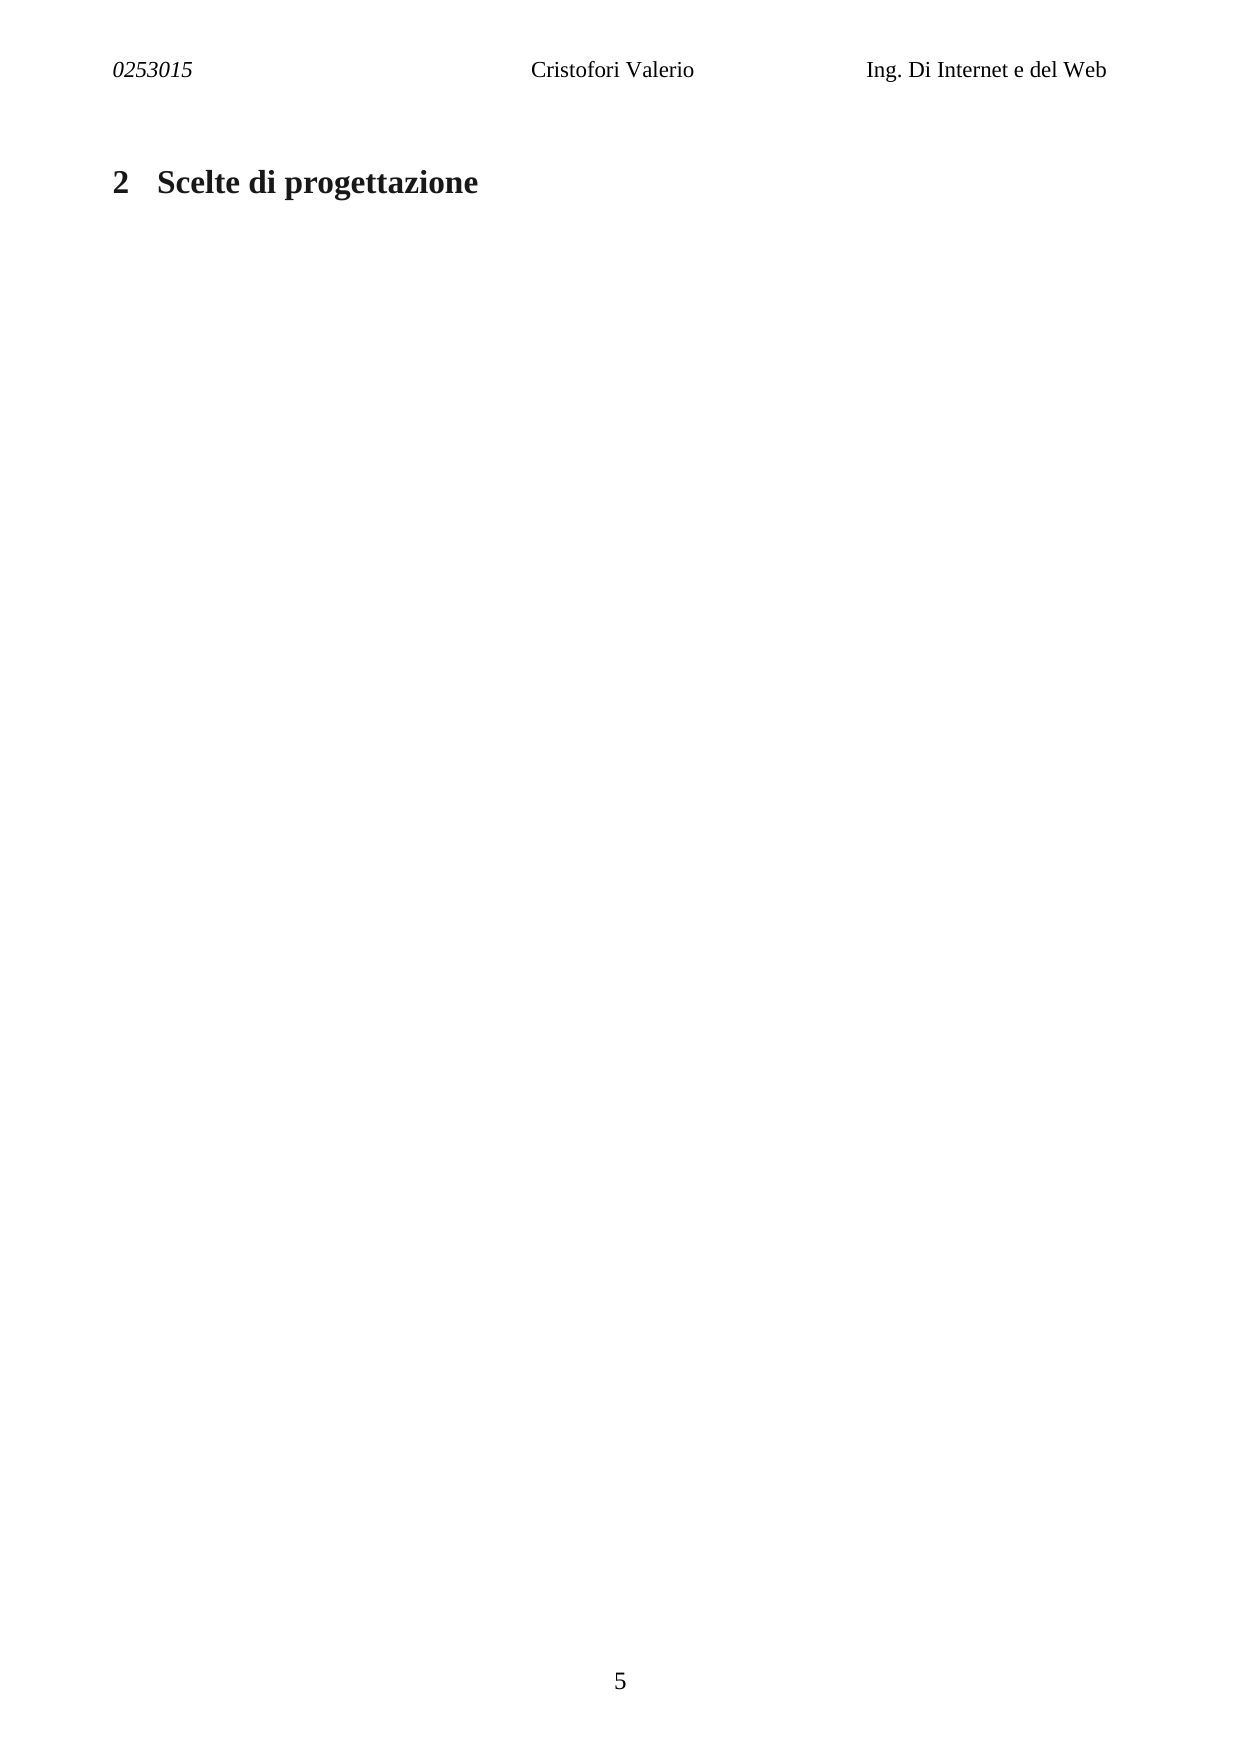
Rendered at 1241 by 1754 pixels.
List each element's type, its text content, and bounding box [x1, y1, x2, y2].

subtitle Scelte di progettazione [112, 163, 1128, 201]
